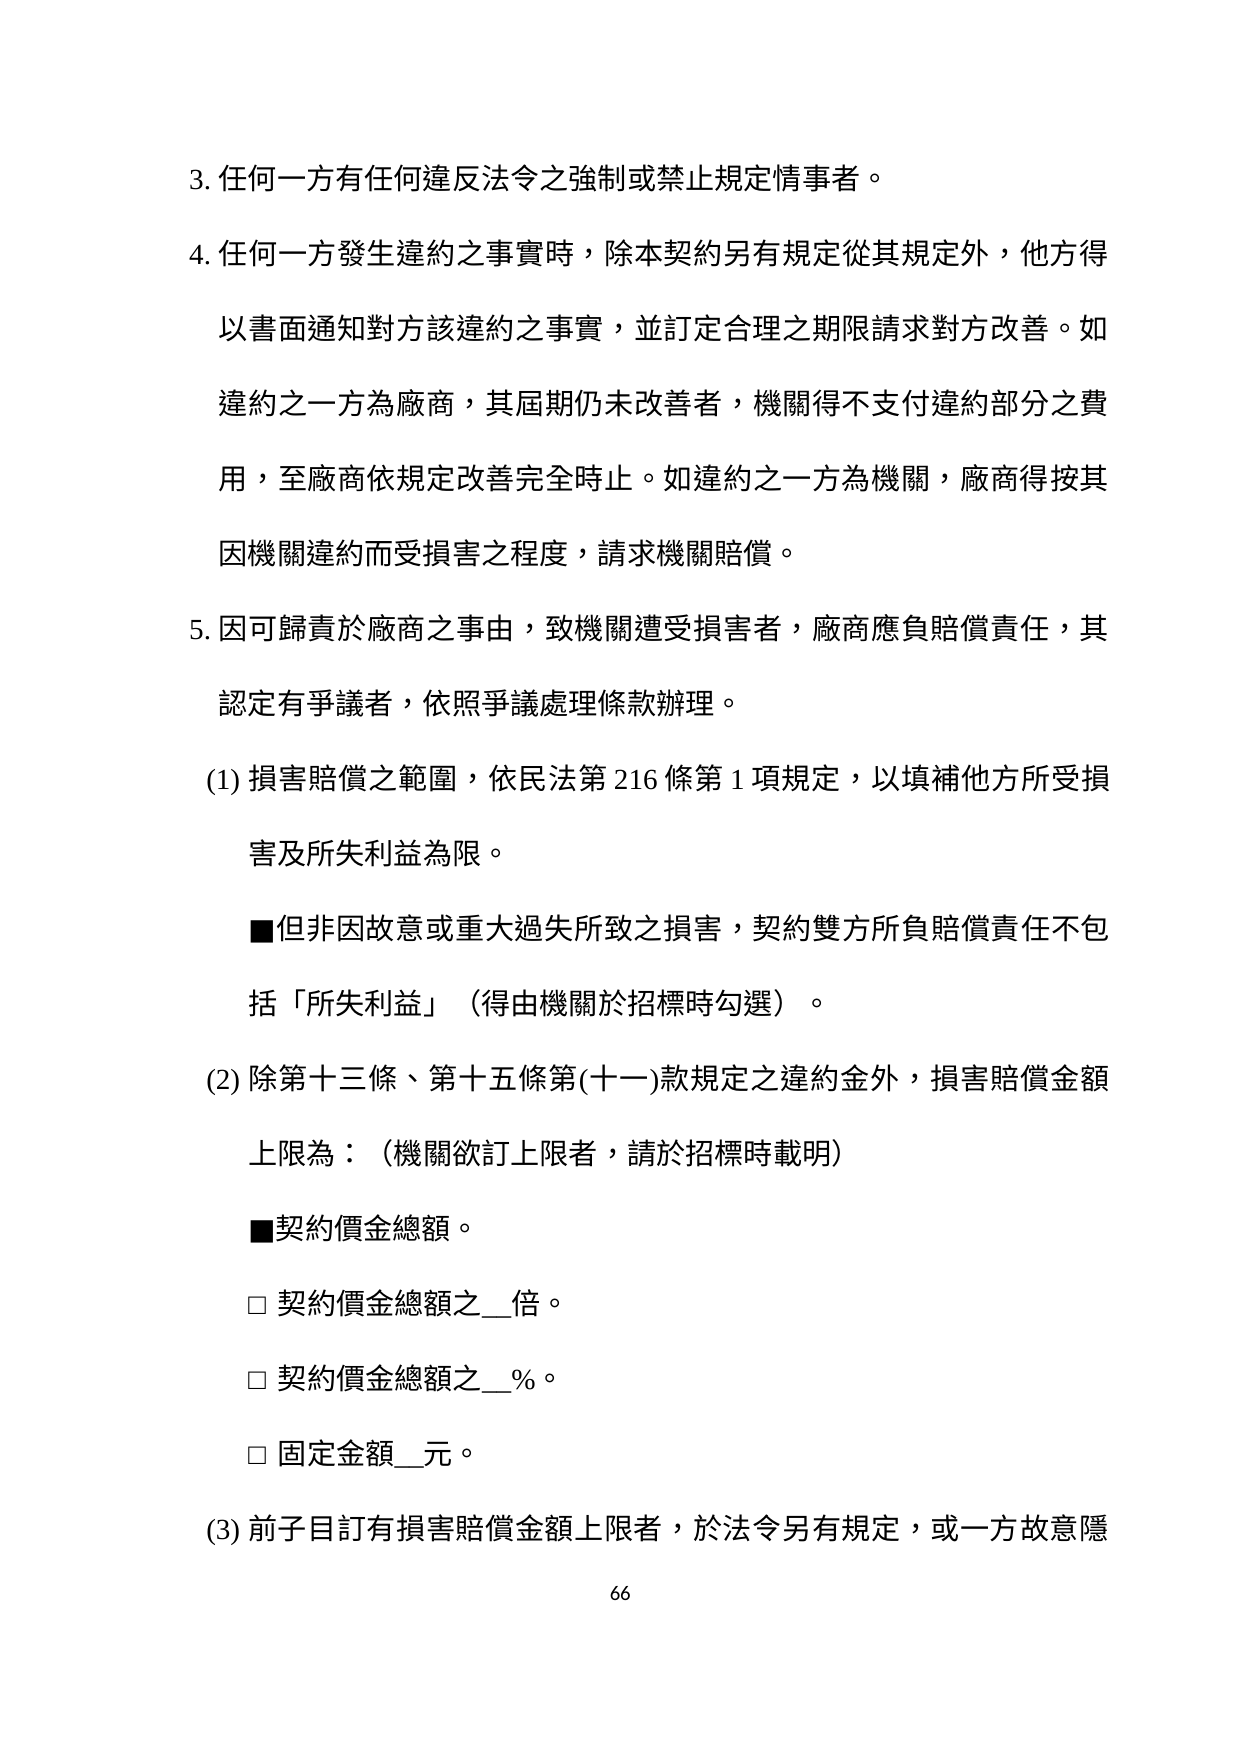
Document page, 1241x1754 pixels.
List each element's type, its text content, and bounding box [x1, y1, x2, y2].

list ■契約價金總額。 [248, 1189, 1110, 1264]
list ■但非因故意或重大過失所致之損害，契約雙方所負賠償責任不包括「所失利益」（得由機關於招標時勾選）。 [248, 889, 1110, 1039]
list 固定金額__元。 [248, 1414, 1110, 1489]
list 除第十三條、第十五條第(十一)款規定之違約金外，損害賠償金額上限為：（機關欲訂上限者，請於招標時載明） [206, 1039, 1110, 1189]
list 任何一方有任何違反法令之強制或禁止規定情事者。 [189, 139, 1110, 214]
list 任何一方發生違約之事實時，除本契約另有規定從其規定外，他方得以書面通知對方該違約之事實，並訂定合理之期限請求對方改善。如違約之一方為廠商，其屆期仍未改善者，機關得不支付違約部分之費用，至廠商依規定改善完全時止。如違約之一方為機關，廠商得按其因機關違約而受損害之程度，請求機關賠償。 [189, 214, 1110, 589]
list 因可歸責於廠商之事由，致機關遭受損害者，廠商應負賠償責任，其認定有爭議者，依照爭議處理條款辦理。 [189, 589, 1110, 739]
list 前子目訂有損害賠償金額上限者，於法令另有規定，或一方故意隱 [206, 1489, 1110, 1564]
list 契約價金總額之__%。 [248, 1339, 1110, 1414]
list 契約價金總額之__倍。 [248, 1264, 1110, 1339]
list 損害賠償之範圍，依民法第216條第1項規定，以填補他方所受損害及所失利益為限。 [206, 739, 1110, 889]
